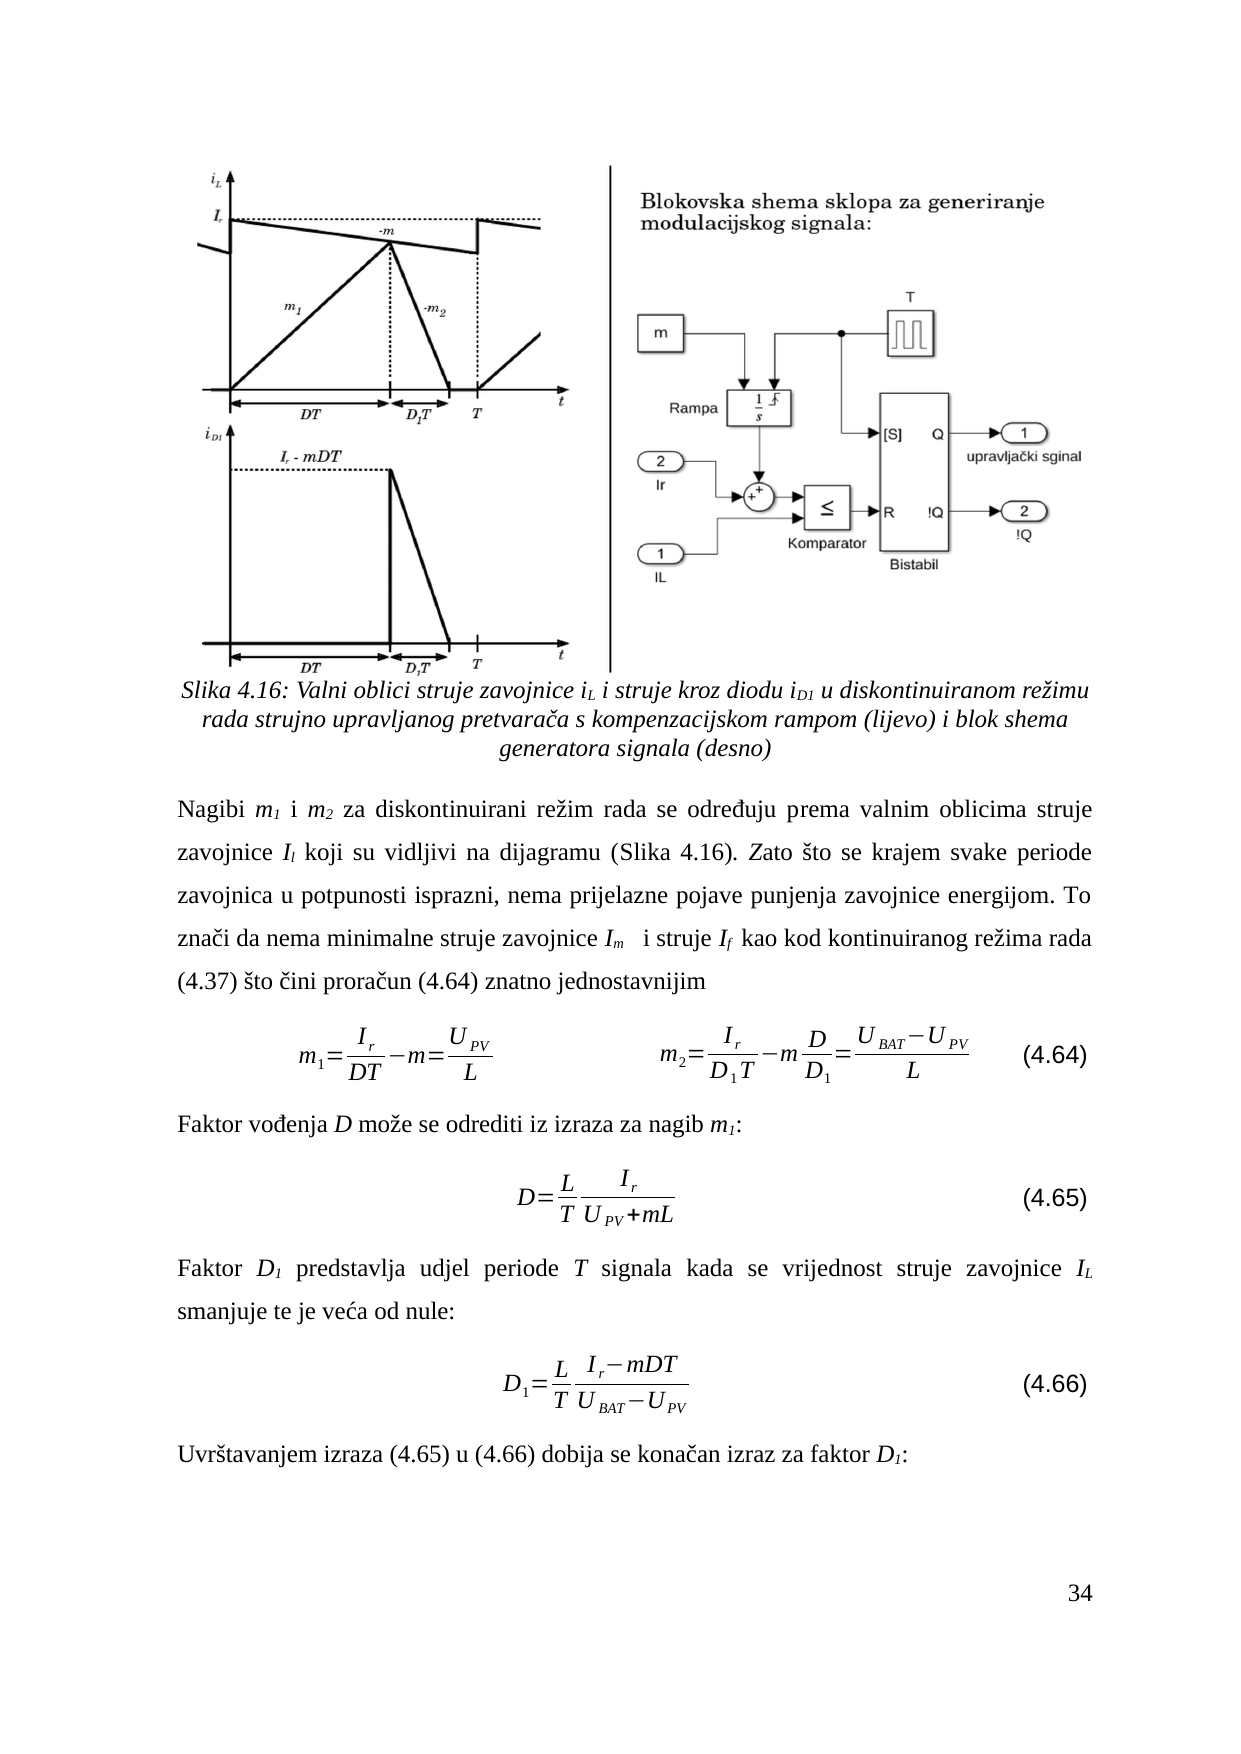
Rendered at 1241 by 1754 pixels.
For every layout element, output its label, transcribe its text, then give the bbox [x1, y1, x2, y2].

table_header (4.65) [1015, 1159, 1093, 1241]
table_header [177, 1345, 1015, 1427]
table_header [177, 1159, 1015, 1241]
text Nagibi m1 i m2 za diskontinuirani režim rada se određuju prema valnim oblicima struje zavojnice Il koji su vidljivi na dijagramu (Slika 4.16). Zato što se krajem svake periode zavojnica u potpunosti isprazni, nema prijelazne pojave punjenja zavojnice energijom. To znači da nema minimalne struje zavojnice Im i struje If kao kod kontinuiranog režima rada (4.37) što čini proračun (4.64) znatno jednostavnijim [177, 794, 1093, 995]
picture [177, 159, 1093, 676]
text Uvrštavanjem izraza (4.65) u (4.66) dobija se konačan izraz za faktor D1: [177, 1439, 1093, 1468]
text Faktor D1 predstavlja udjel periode T signala kada se vrijednost struje zavojnice IL smanjuje te je veća od nule: [177, 1253, 1093, 1324]
table_header [177, 1015, 614, 1097]
table_header (4.64) [1016, 1015, 1093, 1097]
text Faktor vođenja D može se odrediti iz izraza za nagib m1: [177, 1109, 1093, 1138]
table_header (4.66) [1015, 1345, 1093, 1427]
text Slika 4.16: Valni oblici struje zavojnice iL i struje kroz diodu iD1 u diskontinuiranom režimu rada strujno upravljanog pretvarača s kompenzacijskom rampom (lijevo) i blok shema generatora signala (desno) [177, 676, 1093, 761]
table_header [615, 1015, 1016, 1097]
